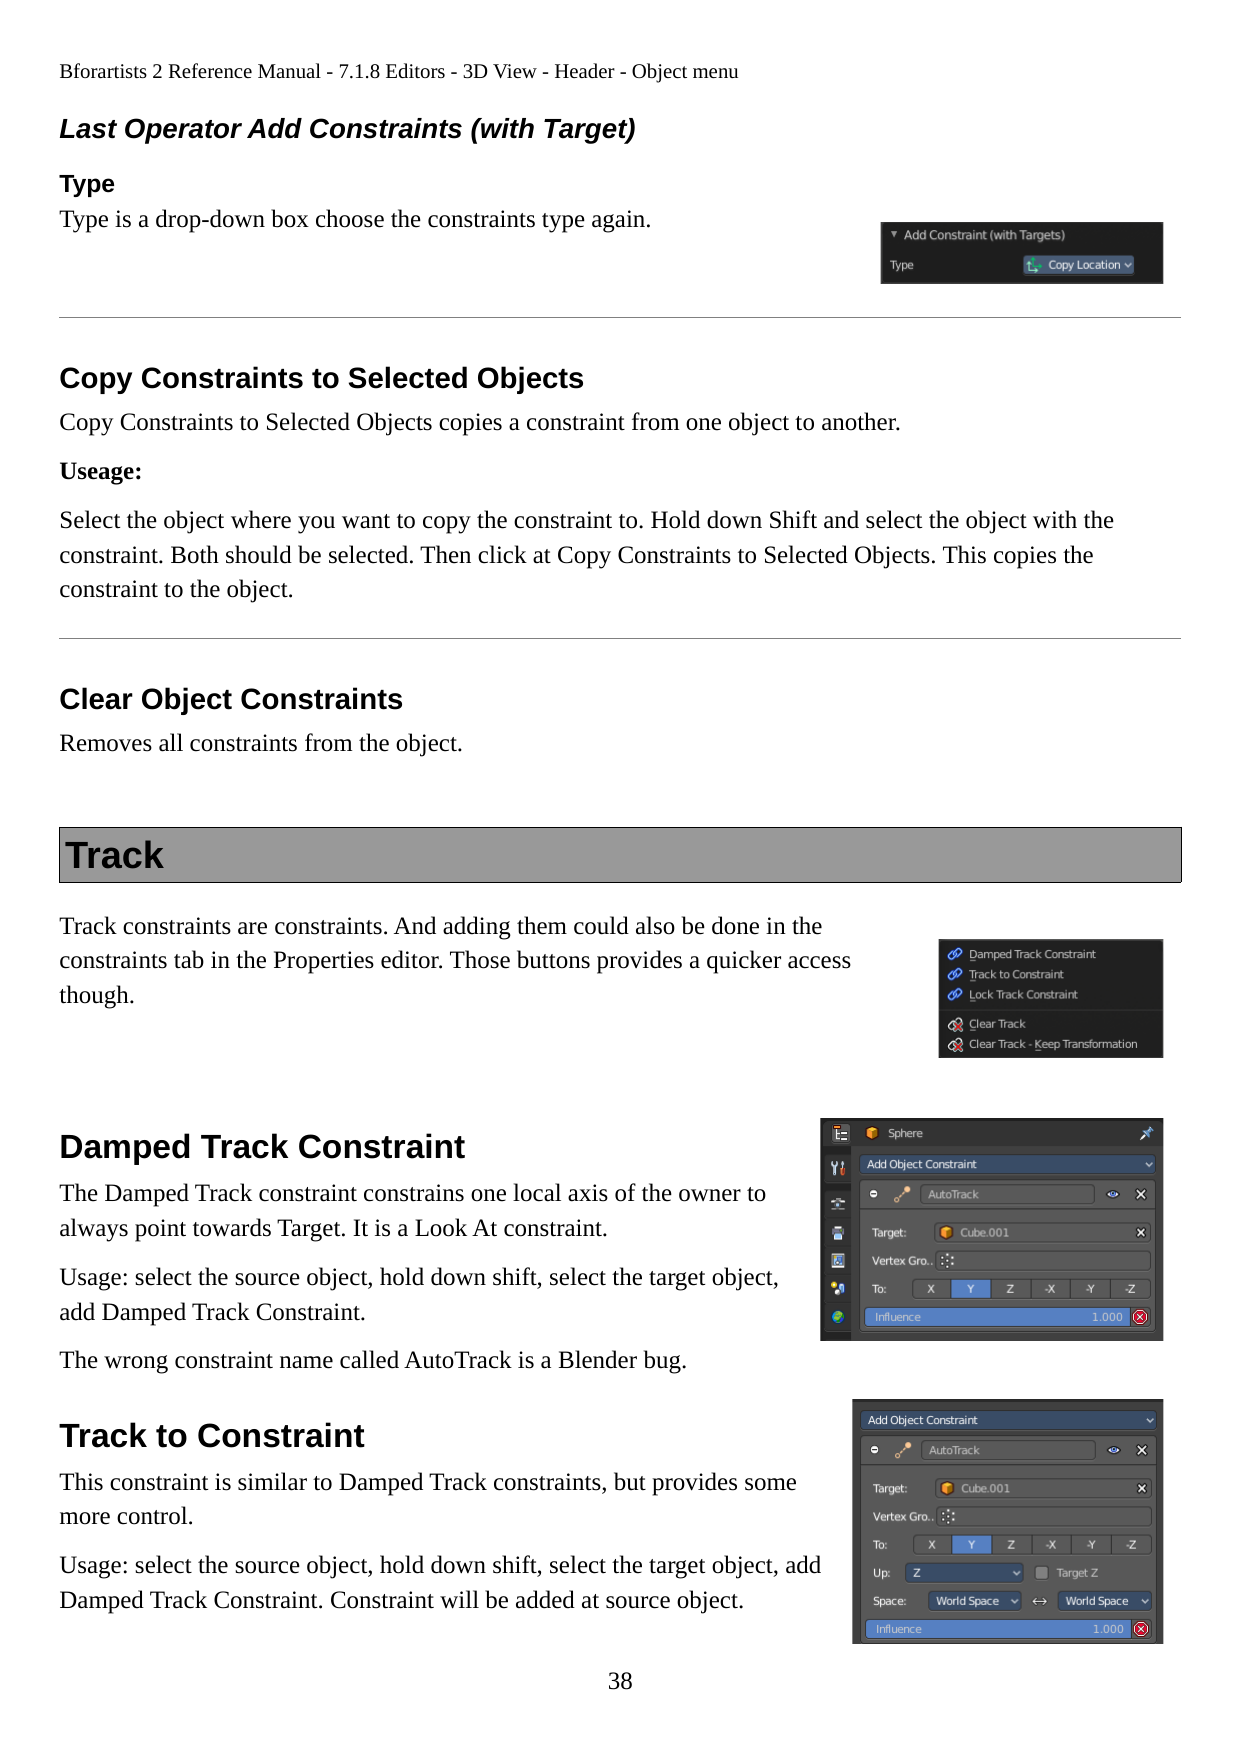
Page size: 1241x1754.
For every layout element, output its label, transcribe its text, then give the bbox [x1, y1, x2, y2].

text Type is a drop-down box choose the constraints type again. [59, 204, 1181, 233]
subtitle [1164, 1416, 1181, 1454]
subtitle Last Operator Add Constraints (with Target) [59, 113, 1181, 144]
text Useage: [59, 456, 1181, 485]
text Removes all constraints from the object. [59, 728, 1181, 757]
subtitle Type [59, 169, 1181, 198]
text Copy Constraints to Selected Objects copies a constraint from one object to another. [59, 407, 1181, 436]
text Usage: select the source object, hold down shift, select the target object, add Damped Track Constraint. Constraint will be added at source object. [59, 1550, 852, 1613]
text Usage: select the source object, hold down shift, select the target object, add Damped Track Constraint. [59, 1262, 820, 1325]
subtitle Track to Constraint [59, 1416, 852, 1454]
text This constraint is similar to Damped Track constraints, but provides some more control. [59, 1467, 852, 1530]
picture [938, 939, 1164, 1058]
picture [820, 1118, 1164, 1341]
subtitle [1164, 1127, 1181, 1166]
subtitle Clear Object Constraints [59, 682, 1181, 716]
text Select the object where you want to copy the constraint to. Hold down Shift and select the object with the constraint. Both should be selected. Then click at Copy Constraints to Selected Objects. This copies the constraint to the object. [59, 506, 1181, 603]
text The wrong constraint name called AutoTrack is a Blender bug. [59, 1346, 1181, 1374]
picture [880, 222, 1164, 284]
subtitle Damped Track Constraint [59, 1127, 820, 1166]
subtitle Copy Constraints to Selected Objects [59, 361, 1181, 395]
picture [852, 1399, 1164, 1644]
text The Damped Track constraint constrains one local axis of the owner to always point towards Target. It is a Look At constraint. [59, 1178, 820, 1242]
table_header Track [60, 828, 1181, 882]
text Track constraints are constraints. And adding them could also be done in the constraints tab in the Properties editor. Those buttons provides a quicker access though. [59, 911, 1181, 1008]
